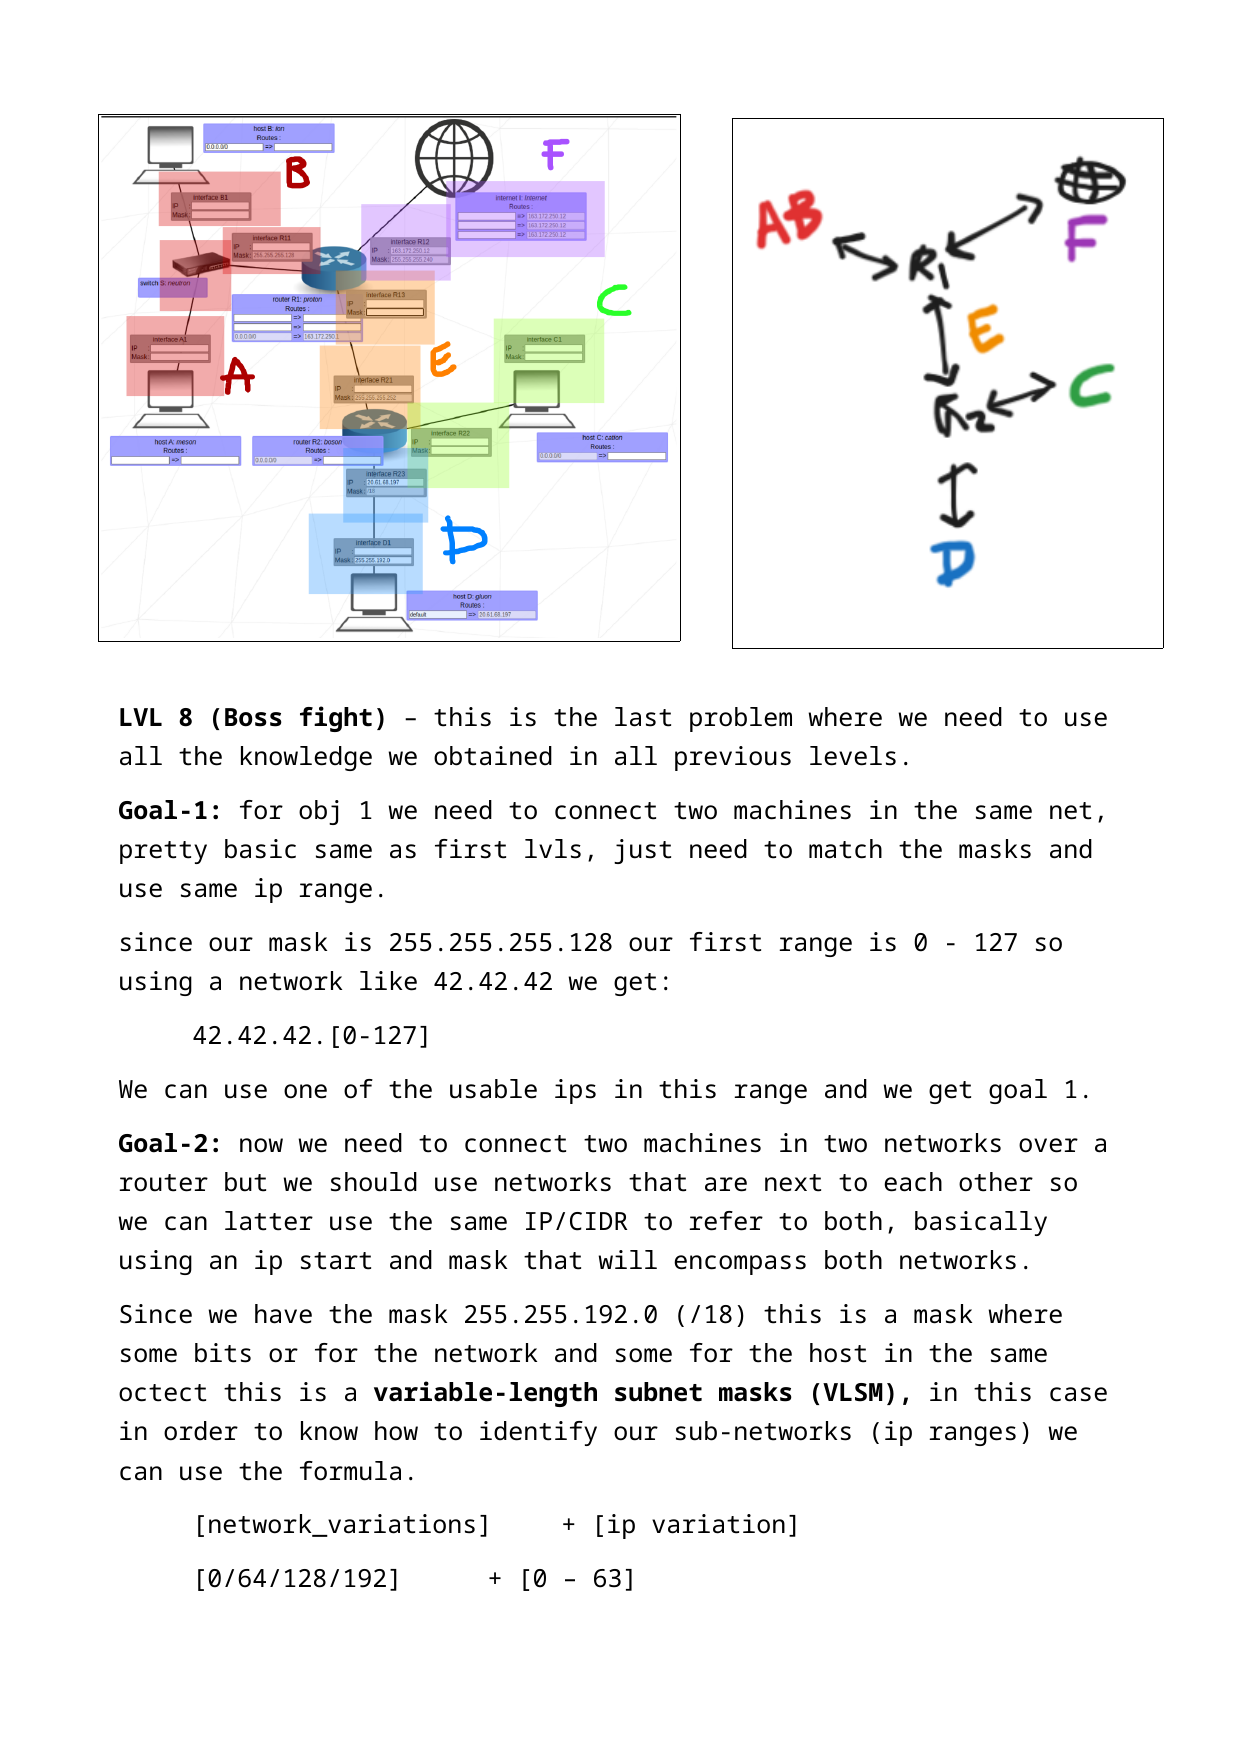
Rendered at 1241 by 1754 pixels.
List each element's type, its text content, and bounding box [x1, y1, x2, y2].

text LVL 8 (Boss fight) – this is the last problem where we need to use all the knowledge we obtained in all previous levels. [118, 700, 1122, 773]
picture [734, 121, 1160, 645]
text Goal-1: for obj 1 we need to connect two machines in the same net, pretty basic same as first lvls, just need to match the masks and use same ip range. [118, 793, 1122, 905]
text since our mask is 255.255.255.128 our first range is 0 - 127 so using a network like 42.42.42 we get: [118, 925, 1122, 998]
text Since we have the mask 255.255.192.0 (/18) this is a mask where some bits or for the network and some for the host in the same octect this is a variable-length subnet masks (VLSM), in this case in order to know how to identify our sub-networks (ip ranges) we can use the formula. [118, 1297, 1122, 1487]
text [network_variations] + [ip variation] [118, 1507, 1122, 1541]
picture [101, 116, 677, 638]
text We can use one of the usable ips in this range and we get goal 1. [118, 1072, 1122, 1106]
text [0/64/128/192] + [0 – 63] [118, 1561, 1122, 1595]
text 42.42.42.[0-127] [118, 1018, 1122, 1052]
text Goal-2: now we need to connect two machines in two networks over a router but we should use networks that are next to each other so we can latter use the same IP/CIDR to refer to both, basically using an ip start and mask that will encompass both networks. [118, 1125, 1122, 1277]
